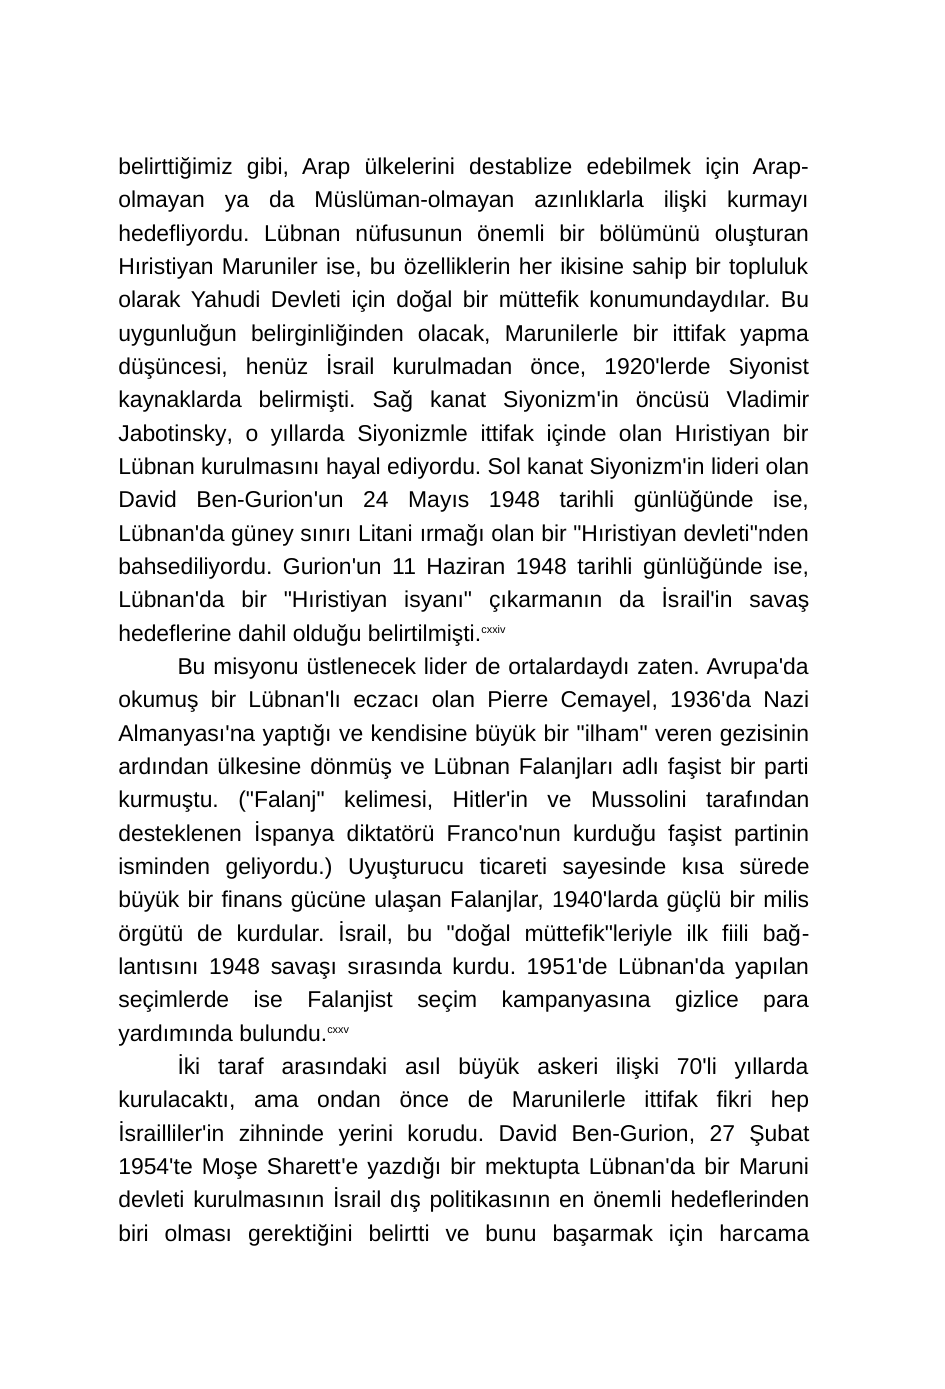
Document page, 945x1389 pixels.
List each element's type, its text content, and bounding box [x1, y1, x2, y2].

text belirttiğimiz gibi, Arap ülkelerini destablize edebilmek için Arap-olmayan ya da Müslüman-olmayan azınlıklarla ilişki kurmayı hedefliyordu. Lübnan nüfusunun önemli bir bölümünü oluşturan Hıristiyan Maruniler ise, bu özelliklerin her ikisine sahip bir topluluk olarak Yahudi Devleti için doğal bir müttefik konumundaydılar. Bu uygunluğun belirginliğinden olacak, Marunilerle bir ittifak yapma düşüncesi, henüz İsrail kurulmadan önce, 1920'lerde Siyonist kaynaklarda belirmişti. Sağ kanat Siyonizm'in öncüsü Vladimir Jabotinsky, o yıllarda Siyonizmle ittifak içinde olan Hıristiyan bir Lübnan kurulmasını ha­yal ediyordu. Sol kanat Siyonizm'in lideri olan David Ben-Gurion'un 24 Ma­yıs 1948 tarihli günlüğünde ise, Lübnan'da güney sınırı Litani ırmağı olan bir "Hıristiyan devleti"nden bahsediliyordu. Gurion'un 11 Haziran 1948 ta­rih­li günlüğünde ise, Lübnan'da bir "Hıristiyan isyanı" çıkarmanın da İs­rail'in savaş hedeflerine dahil olduğu belirtilmişti. [118, 148, 809, 648]
text Bu misyonu üstlenecek lider de ortalardaydı zaten. Avrupa'da okumuş bir Lübnan'lı eczacı olan Pierre Cemayel, 1936'da Nazi Almanyası'na yap­tığı ve kendisine büyük bir "ilham" veren gezisinin ardından ülkesine dön­müş ve Lübnan Falanjları adlı faşist bir parti kurmuştu. ("Falanj" keli­mesi, Hitler'in ve Mussolini tarafından desteklenen İspanya diktatörü Fran­co'nun kurduğu faşist partinin isminden geliyordu.) Uyuşturucu ticareti sa­ye­sinde kısa sürede büyük bir finans gücüne ulaşan Falanjlar, 1940'larda güç­lü bir milis örgütü de kurdular. İsrail, bu "doğal müttefik"leriyle ilk fiili bağ­lantısını 1948 savaşı sırasında kurdu. 1951'de Lübnan'da yapılan seçimler­de ise Falanjist seçim kampanyasına gizlice para yardımında bulundu. [118, 648, 809, 1048]
text İki taraf arasındaki asıl büyük askeri ilişki 70'li yıllarda kurulacaktı, ama ondan önce de Marunilerle ittifak fikri hep İsrailliler'in zihninde yerini ko­ru­du. David Ben-Gurion, 27 Şubat 1954'te Moşe Sharett'e yazdığı bir mek­tupta Lübnan'da bir Maruni devleti kurulmasının İsrail dış politikasının en önem­li hedeflerinden biri olması gerektiğini belirtti ve bunu başarmak için har­cama [118, 1048, 809, 1248]
